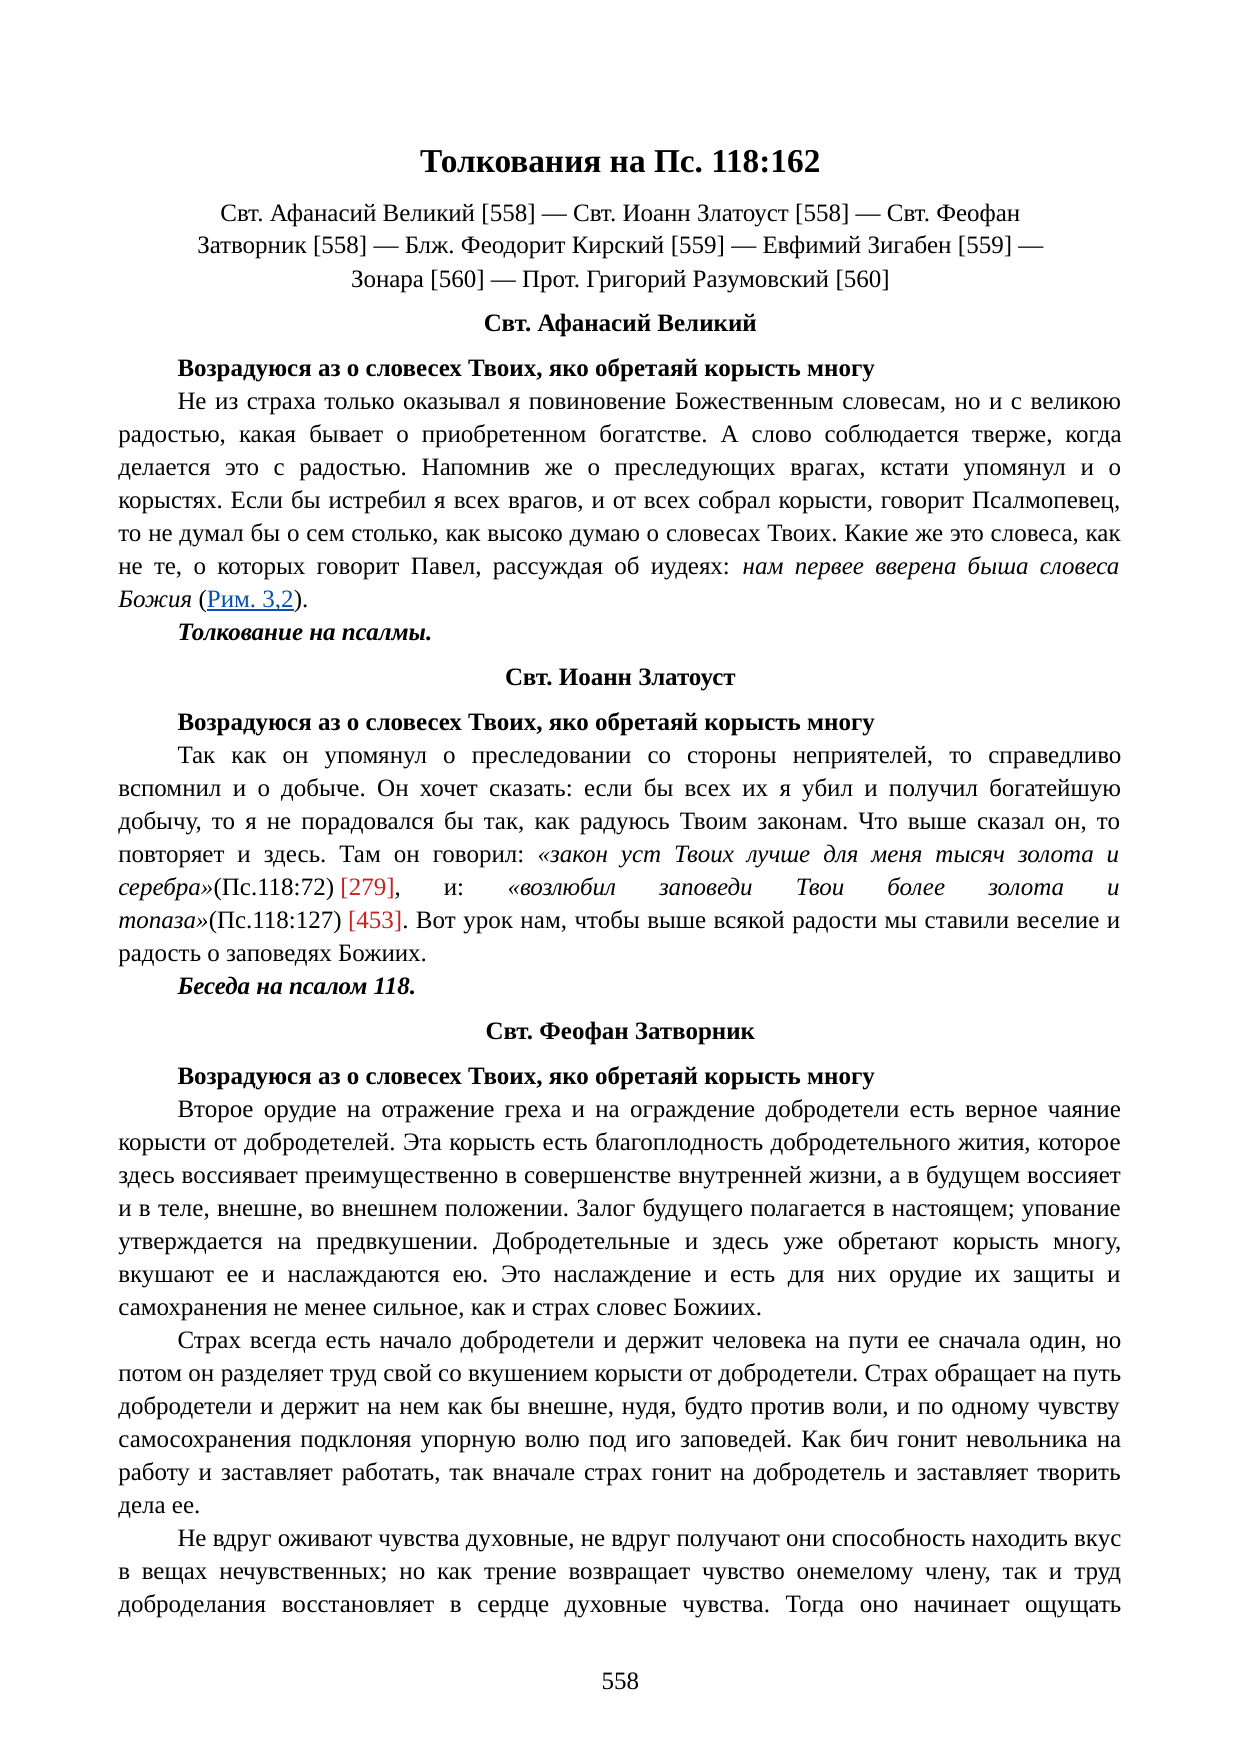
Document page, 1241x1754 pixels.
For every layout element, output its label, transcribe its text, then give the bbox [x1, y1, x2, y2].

text Страх всегда есть начало добродетели и держит человека на пути ее сначала один, но потом он разделяет труд свой со вкушением корысти от добродетели. Страх обращает на путь добродетели и держит на нем как бы внешне, нудя, будто против воли, и по одному чувству самосохранения подклоняя упорную волю под иго заповедей. Как бич гонит невольника на работу и заставляет работать, так вначале страх гонит на добродетель и заставляет творить дела ее. [118, 1325, 1122, 1519]
text Так как он упомянул о преследовании со стороны неприятелей, то справедливо вспомнил и о добыче. Он хочет сказать: если бы всех их я убил и получил богатейшую добычу, то я не порадовался бы так, как радуюсь Твоим законам. Что выше сказал он, то повто­ряет и здесь. Там он говорил: «закон уст Твоих лучше для меня тысяч золота и серебра»(Пс.118:72) [279], и: «возлюбил заповеди Твои более золота и топаза»(Пс.118:127) [453]. Вот урок нам, чтобы выше всякой радости мы ставили веселие и радость о заповедях Божиих. [118, 740, 1122, 967]
subtitle Свт. Феофан Затворник [118, 1016, 1122, 1045]
subtitle Толкования на Пс. 118:162 [118, 142, 1122, 180]
text Свт. Афанасий Великий [558] — Свт. Иоанн Златоуст [558] — Свт. Феофан Затворник [558] — Блж. Феодорит Кирский [559] — Евфимий Зигабен [559] — Зонара [560] — Прот. Григорий Разумовский [560] [118, 198, 1122, 292]
text Беседа на псалом 118. [118, 971, 1122, 1000]
text Возрадуюся аз о словесех Твоих, яко обретаяй корысть многу [118, 1061, 1122, 1089]
text Не из страха только оказывал я повиновение Божественным словесам, но и с великою радостью, какая бывает о приобретенном богатстве. А слово соблюдается тверже, когда делается это с радостью. Напомнив же о преследующих врагах, кстати упомянул и о корыстях. Если бы истребил я всех врагов, и от всех собрал корысти, говорит Псалмопевец, то не думал бы о сем столько, как высоко думаю о словесах Твоих. Какие же это словеса, как не те, о которых говорит Павел, рассуждая об иудеях: нам первее вверена быша словеса Божия (Рим. 3,2). [118, 386, 1122, 613]
text Второе орудие на отражение греха и на ограждение добродетели есть верное чаяние корысти от добродетелей. Эта корысть есть благоплодность добродетельного жития, которое здесь воссиявает преимущественно в совершенстве внутренней жизни, а в будущем воссияет и в теле, внешне, во внешнем положении. Залог будущего полагается в настоящем; упование утверждается на предвкушении. Добродетельные и здесь уже обретают корысть многу, вкушают ее и наслаждаются ею. Это наслаждение и есть для них орудие их защиты и самохранения не менее сильное, как и страх словес Божиих. [118, 1094, 1122, 1321]
subtitle Свт. Иоанн Златоуст [118, 662, 1122, 691]
text Возрадуюся аз о словесех Твоих, яко обретаяй корысть многу [118, 353, 1122, 382]
text Не вдруг оживают чувства духовные, не вдруг получают они способность находить вкус в вещах нечувственных; но как трение возвращает чувство онемелому члену, так и труд доброделания восстановляет в сердце духовные чувства. Тогда оно начинает ощущать [118, 1523, 1122, 1618]
subtitle Свт. Афанасий Великий [118, 308, 1122, 337]
text Возрадуюся аз о словесех Твоих, яко обретаяй корысть многу [118, 707, 1122, 736]
text Толкование на псалмы. [118, 617, 1122, 646]
